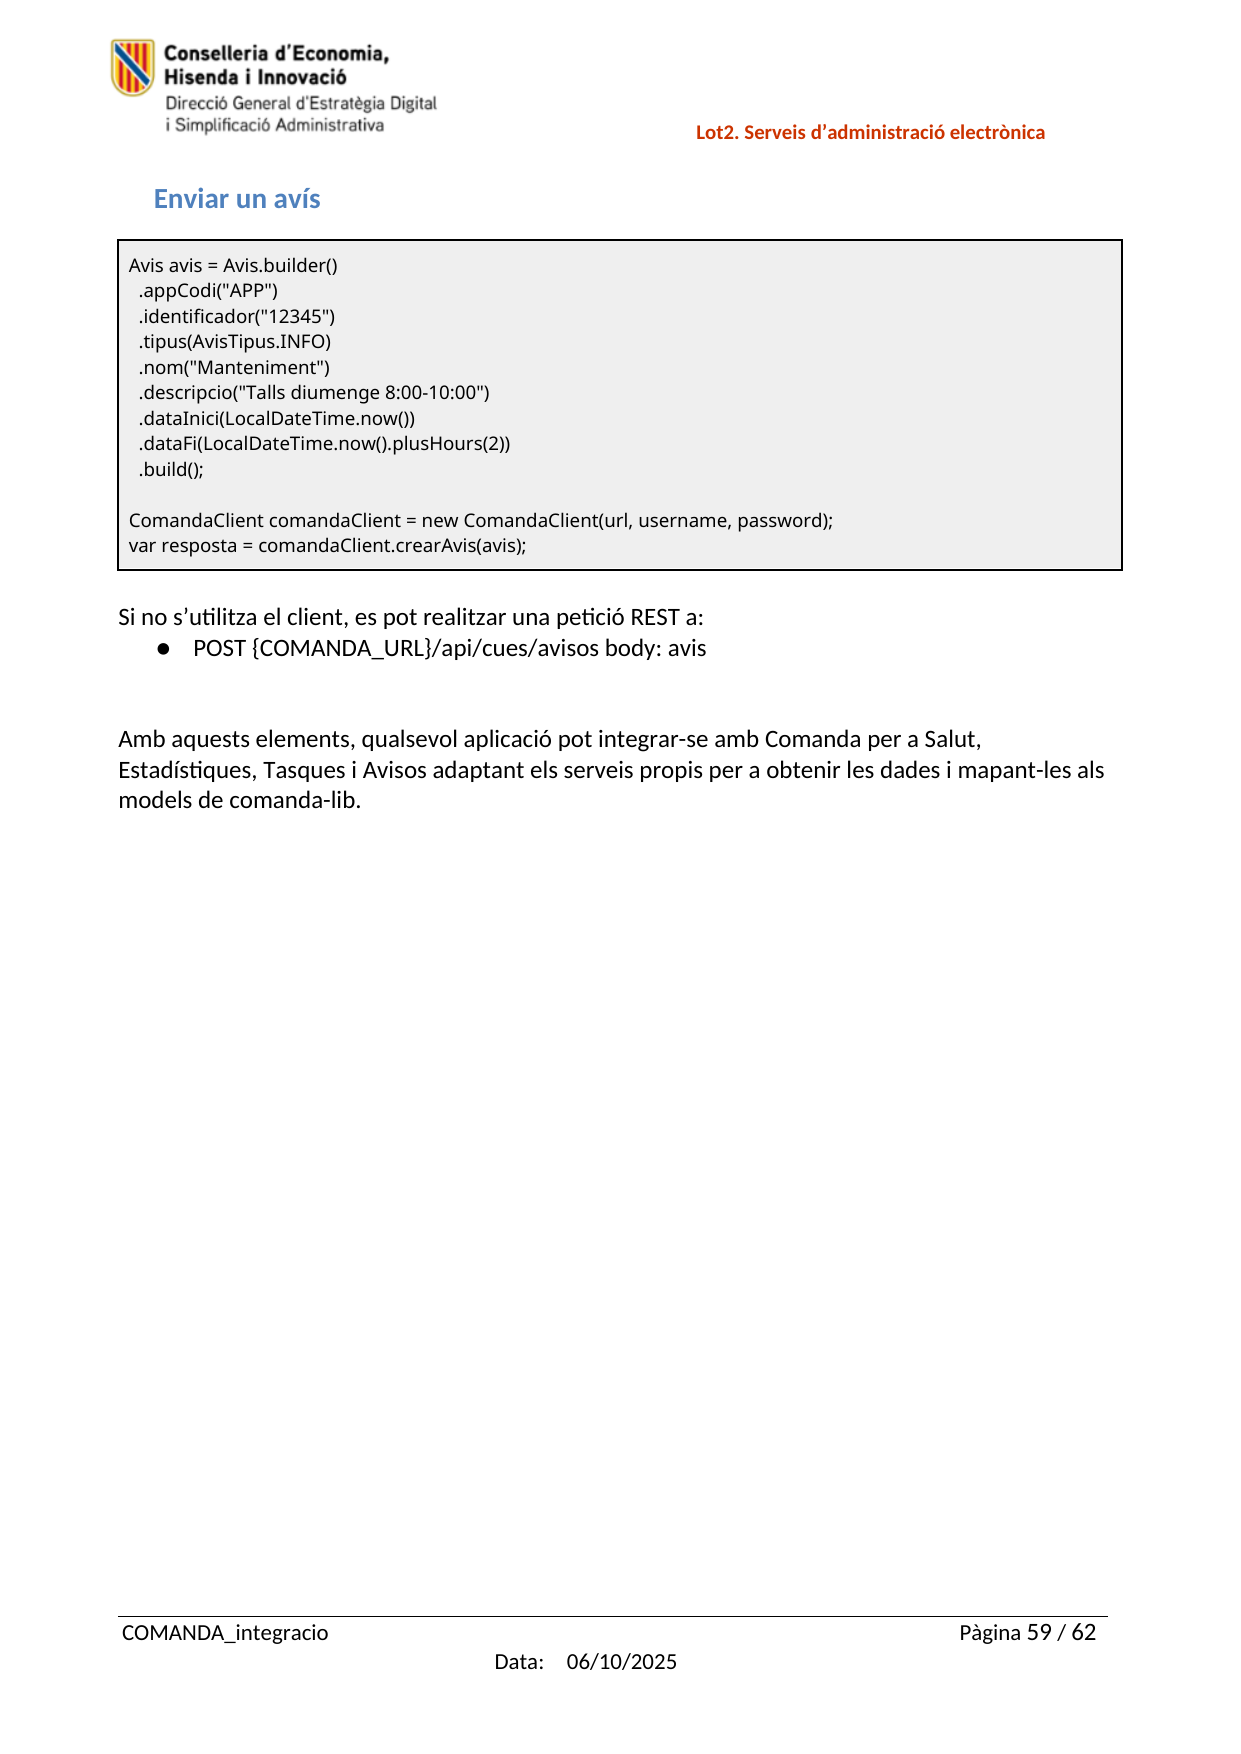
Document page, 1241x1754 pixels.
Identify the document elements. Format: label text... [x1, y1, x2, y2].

text Si no s’utilitza el client, es pot realitzar una petició REST a: [118, 601, 1122, 632]
table_header Avis avis = Avis.builder() .appCodi("APP") .identificador("12345") .tipus(AvisTipus.INFO) .nom("Manteniment") .descripcio("Talls diumenge 8:00-10:00") .dataInici(LocalDateTime.now()) .dataFi(LocalDateTime.now().plusHours(2)) .build(); ComandaClient comandaClient = new ComandaClient(url, username, password); var resposta = comandaClient.crearAvis(avis); [119, 241, 1121, 568]
subtitle Enviar un avís [153, 180, 1122, 216]
list POST {COMANDA_URL}/api/cues/avisos body: avis [156, 632, 1122, 662]
picture [100, 26, 467, 156]
text Amb aquests elements, qualsevol aplicació pot integrar-se amb Comanda per a Salut, Estadístiques, Tasques i Avisos adaptant els serveis propis per a obtenir les dades i mapant-les als models de comanda-lib. [118, 723, 1122, 815]
